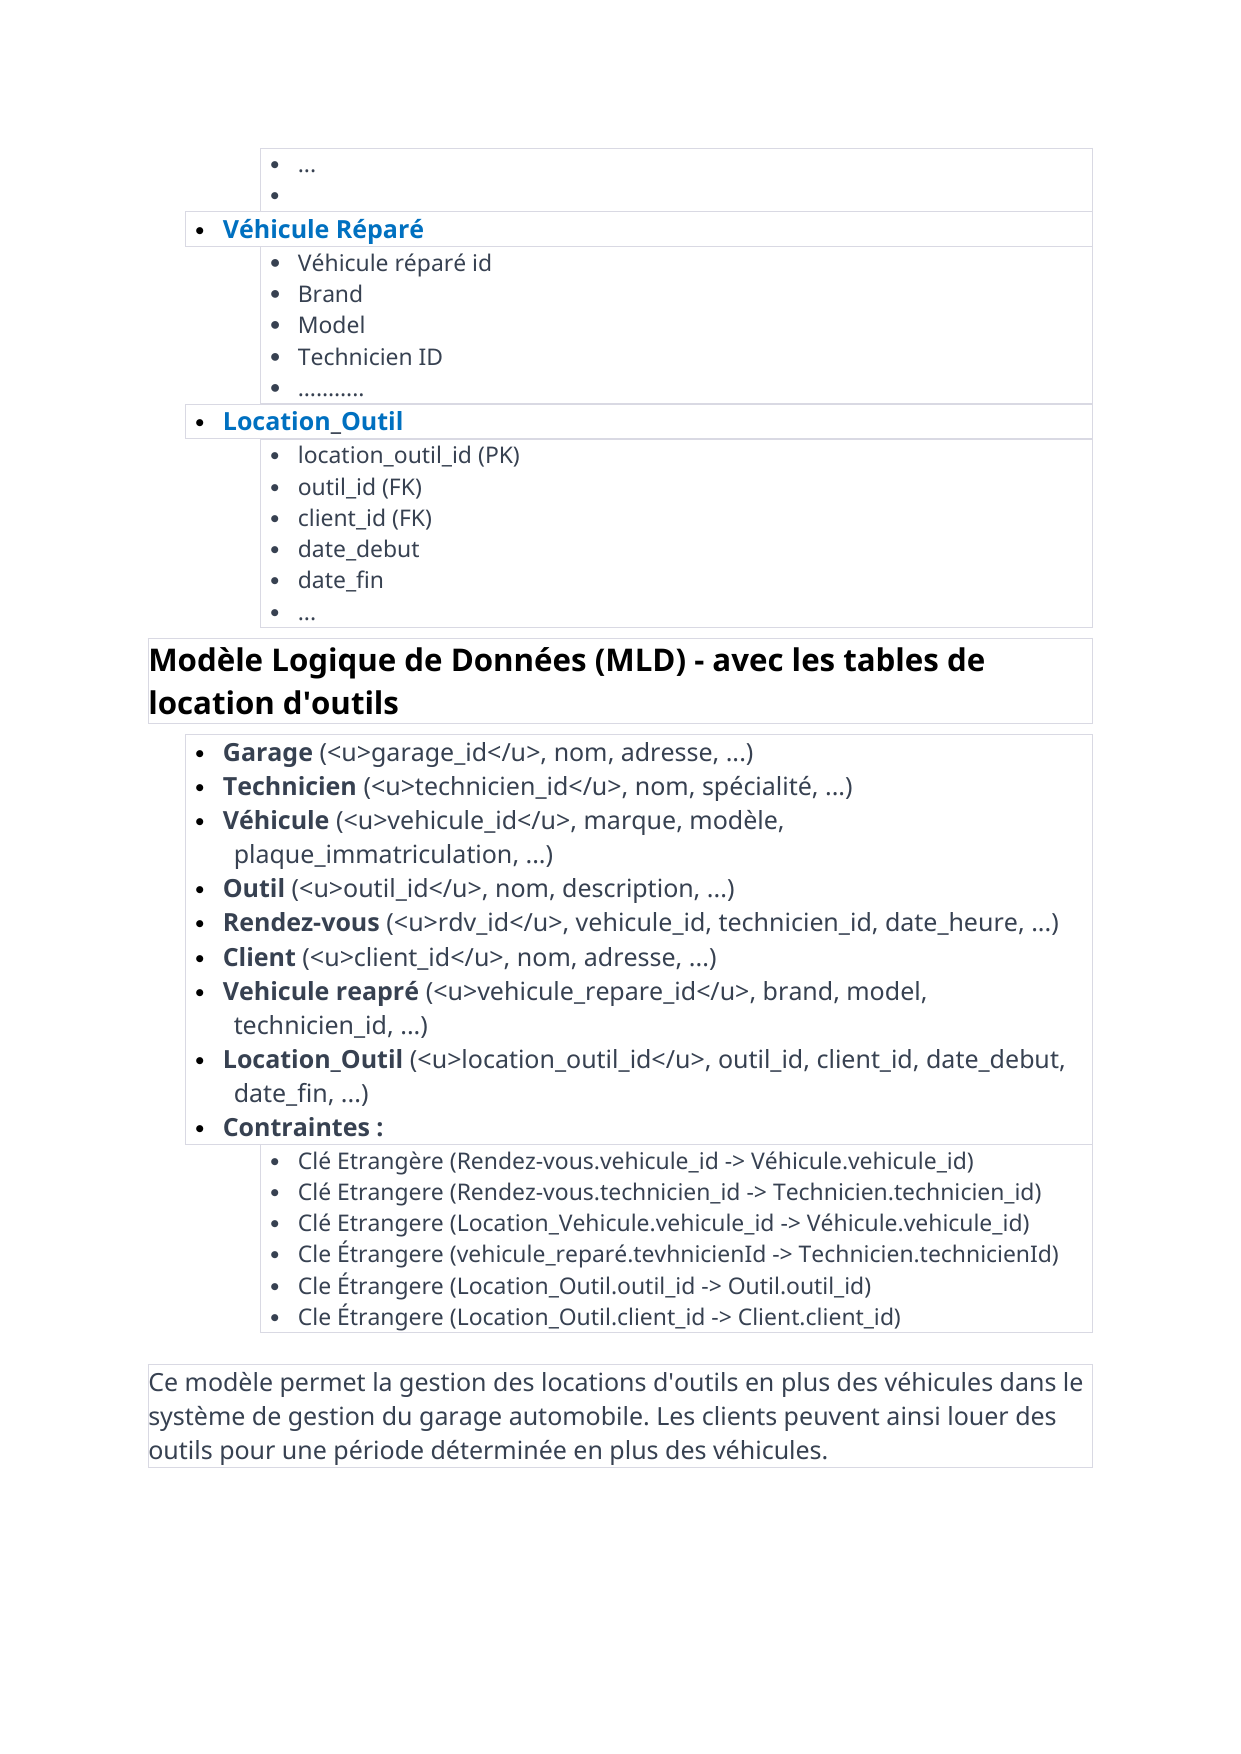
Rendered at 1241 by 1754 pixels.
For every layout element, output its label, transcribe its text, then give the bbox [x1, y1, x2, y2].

list Technicien (<u>technicien_id</u>, nom, spécialité, ...) [186, 768, 1092, 802]
list Véhicule (<u>vehicule_id</u>, marque, modèle, plaque_immatriculation, ...) [186, 802, 1092, 871]
list Rendez-vous (<u>rdv_id</u>, vehicule_id, technicien_id, date_heure, ...) [186, 904, 1092, 939]
list outil_id (FK) [261, 470, 1092, 501]
list Clé Etrangère (Rendez-vous.vehicule_id -> Véhicule.vehicule_id) [261, 1145, 1092, 1175]
list date_fin [261, 564, 1092, 595]
list date_debut [261, 532, 1092, 564]
list Cle Étrangere (Location_Outil.client_id -> Client.client_id) [261, 1300, 1092, 1332]
list Véhicule Réparé [186, 212, 1092, 246]
list Vehicule reapré (<u>vehicule_repare_id</u>, brand, model, technicien_id, ...) [186, 973, 1092, 1041]
list Véhicule réparé id [261, 247, 1092, 277]
list Garage (<u>garage_id</u>, nom, adresse, ...) [186, 735, 1092, 768]
list Location_Outil (<u>location_outil_id</u>, outil_id, client_id, date_debut, date_fin, ...) [186, 1041, 1092, 1109]
list Clé Etrangere (Rendez-vous.technicien_id -> Technicien.technicien_id) [261, 1175, 1092, 1207]
list Location_Outil [186, 405, 1092, 438]
list Cle Étrangere (Location_Outil.outil_id -> Outil.outil_id) [261, 1269, 1092, 1300]
list Client (<u>client_id</u>, nom, adresse, ...) [186, 939, 1092, 973]
list ……….. [261, 371, 1092, 403]
list ... [261, 595, 1092, 627]
list Cle Étrangere (vehicule_reparé.tevhnicienId -> Technicien.technicienId) [261, 1238, 1092, 1269]
list Contraintes : [186, 1109, 1092, 1144]
list Brand [261, 277, 1092, 309]
text Ce modèle permet la gestion des locations d'outils en plus des véhicules dans le système de gestion du garage automobile. Les clients peuvent ainsi louer des outils pour une période déterminée en plus des véhicules. [149, 1365, 1092, 1467]
subtitle Modèle Logique de Données (MLD) - avec les tables de location d'outils [149, 639, 1092, 723]
list Clé Etrangere (Location_Vehicule.vehicule_id -> Véhicule.vehicule_id) [261, 1207, 1092, 1238]
list client_id (FK) [261, 501, 1092, 532]
list Outil (<u>outil_id</u>, nom, description, ...) [186, 871, 1092, 904]
list Model [261, 309, 1092, 340]
list Technicien ID [261, 340, 1092, 371]
list ... [261, 149, 1092, 179]
list location_outil_id (PK) [261, 440, 1092, 470]
